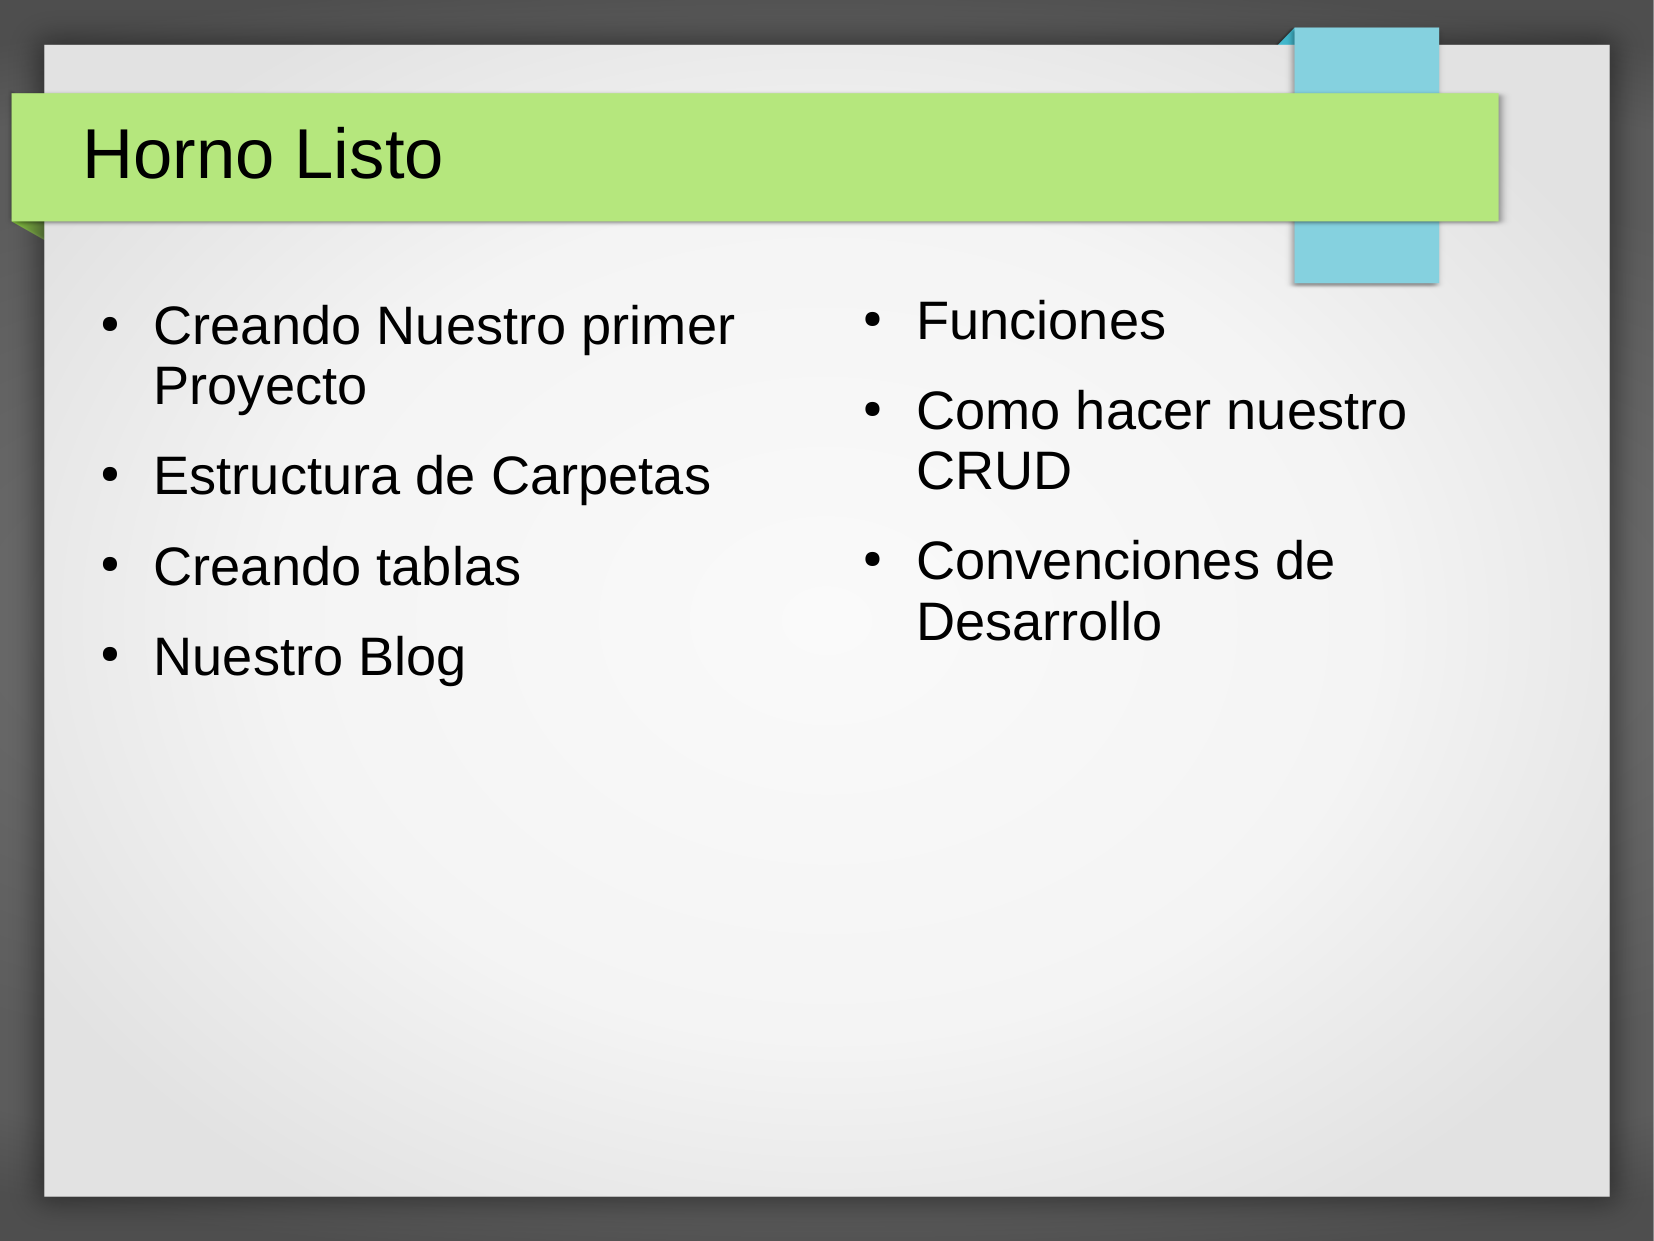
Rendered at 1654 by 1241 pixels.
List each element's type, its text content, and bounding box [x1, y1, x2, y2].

list Funciones Como hacer nuestro CRUD Convenciones de Desarrollo [845, 290, 1572, 1010]
title Horno Listo [82, 94, 1264, 213]
list Creando Nuestro primer Proyecto Estructura de Carpetas Creando tablas Nuestro Blog [82, 295, 809, 1015]
picture [0, 0, 1654, 1241]
